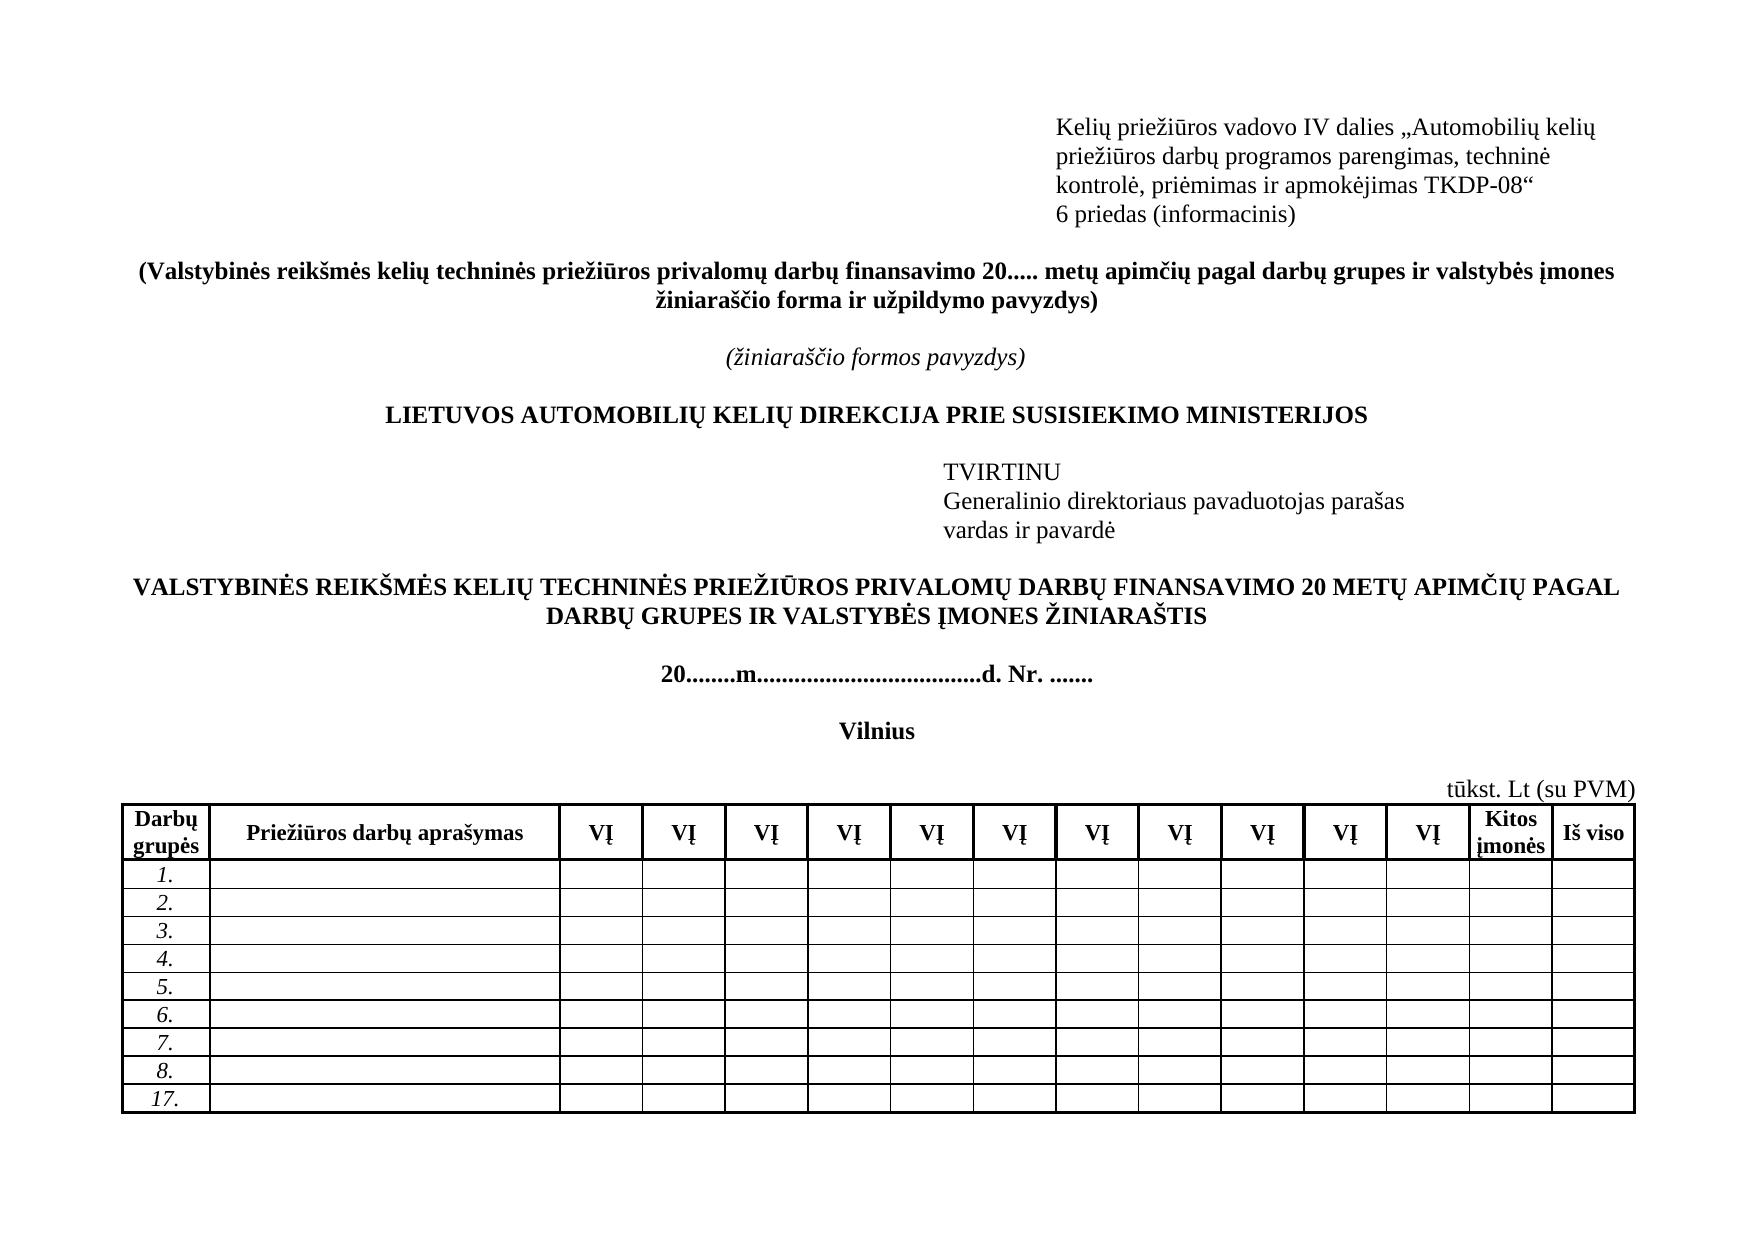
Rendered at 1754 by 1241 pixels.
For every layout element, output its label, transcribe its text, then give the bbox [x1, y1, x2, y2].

table_cell [726, 1085, 807, 1111]
table_cell 3. [124, 917, 209, 943]
table_cell [891, 1001, 973, 1027]
table_cell [891, 861, 973, 888]
table_cell [643, 917, 724, 943]
table_cell [891, 917, 973, 943]
text TVIRTINU [943, 457, 1635, 486]
table_cell [561, 973, 642, 999]
table_cell [1553, 1029, 1633, 1055]
table_cell [561, 1001, 642, 1027]
table_cell [1305, 945, 1386, 971]
table_cell [643, 1057, 724, 1083]
table_header VĮ [727, 806, 806, 858]
table_cell [1553, 973, 1633, 999]
table_cell [1470, 861, 1551, 888]
table_header VĮ [1306, 806, 1385, 858]
table_cell 6. [124, 1001, 209, 1027]
table_cell [1139, 861, 1220, 888]
text LIETUVOS AUTOMOBILIŲ KELIŲ DIREKCIJA PRIE SUSISIEKIMO MINISTERIJOS [118, 400, 1635, 429]
table_cell [726, 1001, 807, 1027]
text 20........m....................................d. Nr. ....... [118, 659, 1635, 687]
table_cell [561, 889, 642, 916]
table_cell [809, 1057, 890, 1083]
table_header Iš viso [1554, 806, 1633, 858]
table_cell [1139, 973, 1220, 999]
table_cell [1305, 1001, 1386, 1027]
table_cell [726, 917, 807, 943]
text (Valstybinės reikšmės kelių techninės priežiūros privalomų darbų finansavimo 20..... metų apimčių pagal darbų grupes ir valstybės įmones žiniaraščio forma ir užpildymo pavyzdys) [118, 256, 1635, 314]
table_cell [1139, 1085, 1220, 1111]
table_cell [1057, 1001, 1138, 1027]
table_cell [643, 973, 724, 999]
table_header VĮ [1058, 806, 1137, 858]
table_cell [974, 1057, 1055, 1083]
table_cell [726, 861, 807, 888]
table_cell [1387, 1001, 1469, 1027]
table_cell [1139, 1029, 1220, 1055]
table_cell [211, 973, 559, 999]
table_cell [1057, 973, 1138, 999]
table_cell [809, 973, 890, 999]
table_cell [1387, 1085, 1469, 1111]
table_cell [1139, 1057, 1220, 1083]
table_header VĮ [1388, 806, 1468, 858]
table_cell [1305, 1029, 1386, 1055]
table_cell [974, 861, 1055, 888]
table_cell [1553, 917, 1633, 943]
table_cell [643, 1001, 724, 1027]
table_cell [1222, 1029, 1303, 1055]
table_cell [809, 1001, 890, 1027]
table_cell [974, 945, 1055, 971]
table_cell 7. [124, 1029, 209, 1055]
table_cell [561, 917, 642, 943]
table_cell [211, 917, 559, 943]
table_cell [643, 889, 724, 916]
table_cell [1305, 1085, 1386, 1111]
table_header Darbų grupės [124, 806, 208, 858]
table_cell [809, 1029, 890, 1055]
table_cell [1553, 1085, 1633, 1111]
table_cell [1222, 889, 1303, 916]
table_cell [211, 1001, 559, 1027]
table_cell [809, 1085, 890, 1111]
table_cell [1305, 917, 1386, 943]
table_header VĮ [809, 806, 889, 858]
table_header VĮ [1223, 806, 1302, 858]
table_cell [1222, 917, 1303, 943]
table_cell [643, 1029, 724, 1055]
table_cell [1387, 917, 1469, 943]
table_cell [1222, 1001, 1303, 1027]
table_cell [726, 973, 807, 999]
table_cell [1553, 861, 1633, 888]
table_cell [891, 945, 973, 971]
table_header VĮ [644, 806, 724, 858]
table_cell [726, 945, 807, 971]
table_cell [211, 1029, 559, 1055]
table_cell 8. [124, 1057, 209, 1083]
text Kelių priežiūros vadovo IV dalies „Automobilių kelių priežiūros darbų programos parengimas, techninė kontrolė, priėmimas ir apmokėjimas TKDP-08“ [1056, 112, 1635, 199]
table_cell [1139, 945, 1220, 971]
table_cell [1387, 861, 1469, 888]
table_cell [974, 917, 1055, 943]
table_cell [643, 945, 724, 971]
text tūkst. Lt (su PVM) [118, 774, 1635, 802]
table_header VĮ [892, 806, 972, 858]
table_cell [974, 1085, 1055, 1111]
table_cell [974, 973, 1055, 999]
table_cell [1222, 861, 1303, 888]
table_cell [1553, 1057, 1633, 1083]
table_cell [1222, 973, 1303, 999]
table_cell [1057, 889, 1138, 916]
table_header Priežiūros darbų aprašymas [211, 806, 558, 858]
table_cell [1139, 1001, 1220, 1027]
table_cell [211, 1057, 559, 1083]
table_header VĮ [975, 806, 1054, 858]
table_cell [1387, 945, 1469, 971]
table_cell [1305, 861, 1386, 888]
table_cell [809, 945, 890, 971]
table_cell 1. [124, 861, 209, 888]
table_cell [1057, 917, 1138, 943]
table_cell 17. [124, 1085, 209, 1111]
table_cell 2. [124, 889, 209, 916]
table_cell [643, 861, 724, 888]
table_cell [1470, 1057, 1551, 1083]
table_cell [891, 1085, 973, 1111]
table_cell [726, 1057, 807, 1083]
table_cell [211, 861, 559, 888]
table_cell [211, 889, 559, 916]
table_cell [1222, 1057, 1303, 1083]
text VALSTYBINĖS REIKŠMĖS KELIŲ TECHNINĖS PRIEŽIŪROS PRIVALOMŲ DARBŲ FINANSAVIMO 20 METŲ APIMČIŲ PAGAL DARBŲ GRUPES IR VALSTYBĖS ĮMONES ŽINIARAŠTIS [118, 572, 1635, 630]
table_cell [1470, 1085, 1551, 1111]
table_cell [1387, 889, 1469, 916]
table_cell [1305, 1057, 1386, 1083]
table_cell [561, 1085, 642, 1111]
text vardas ir pavardė [943, 515, 1635, 544]
table_cell [891, 889, 973, 916]
table_cell [1057, 1029, 1138, 1055]
table_cell [726, 889, 807, 916]
table_cell [1057, 861, 1138, 888]
table_cell [1387, 1057, 1469, 1083]
text Generalinio direktoriaus pavaduotojas parašas [943, 486, 1635, 515]
table_cell [1305, 973, 1386, 999]
table_cell [1139, 917, 1220, 943]
table_cell [1057, 945, 1138, 971]
table_cell [974, 1029, 1055, 1055]
table_cell [1470, 889, 1551, 916]
table_cell 5. [124, 973, 209, 999]
table_cell [643, 1085, 724, 1111]
table_cell [1470, 973, 1551, 999]
table_cell [211, 945, 559, 971]
table_cell [1553, 889, 1633, 916]
table_cell [1057, 1085, 1138, 1111]
table_cell [974, 889, 1055, 916]
table_header VĮ [1140, 806, 1220, 858]
table_cell [891, 1029, 973, 1055]
table_cell [1387, 1029, 1469, 1055]
table_cell [1470, 945, 1551, 971]
table_cell [1553, 945, 1633, 971]
table_cell [1139, 889, 1220, 916]
text (žiniaraščio formos pavyzdys) [118, 342, 1635, 371]
table_cell [891, 1057, 973, 1083]
table_cell [1553, 1001, 1633, 1027]
table_cell [809, 861, 890, 888]
table_cell [1222, 1085, 1303, 1111]
table_cell [809, 917, 890, 943]
table_cell [891, 973, 973, 999]
table_cell [561, 1057, 642, 1083]
table_cell [1470, 1029, 1551, 1055]
table_cell [1470, 917, 1551, 943]
table_cell [561, 945, 642, 971]
table_cell [809, 889, 890, 916]
table_cell 4. [124, 945, 209, 971]
table_cell [726, 1029, 807, 1055]
table_cell [1305, 889, 1386, 916]
table_cell [1222, 945, 1303, 971]
text 6 priedas (informacinis) [1056, 199, 1635, 227]
table_cell [1057, 1057, 1138, 1083]
table_cell [211, 1085, 559, 1111]
table_cell [974, 1001, 1055, 1027]
table_header VĮ [561, 806, 641, 858]
table_cell [1470, 1001, 1551, 1027]
table_header Kitos įmonės [1471, 806, 1551, 858]
table_cell [561, 1029, 642, 1055]
text Vilnius [118, 716, 1635, 745]
table_cell [1387, 973, 1469, 999]
table_cell [561, 861, 642, 888]
